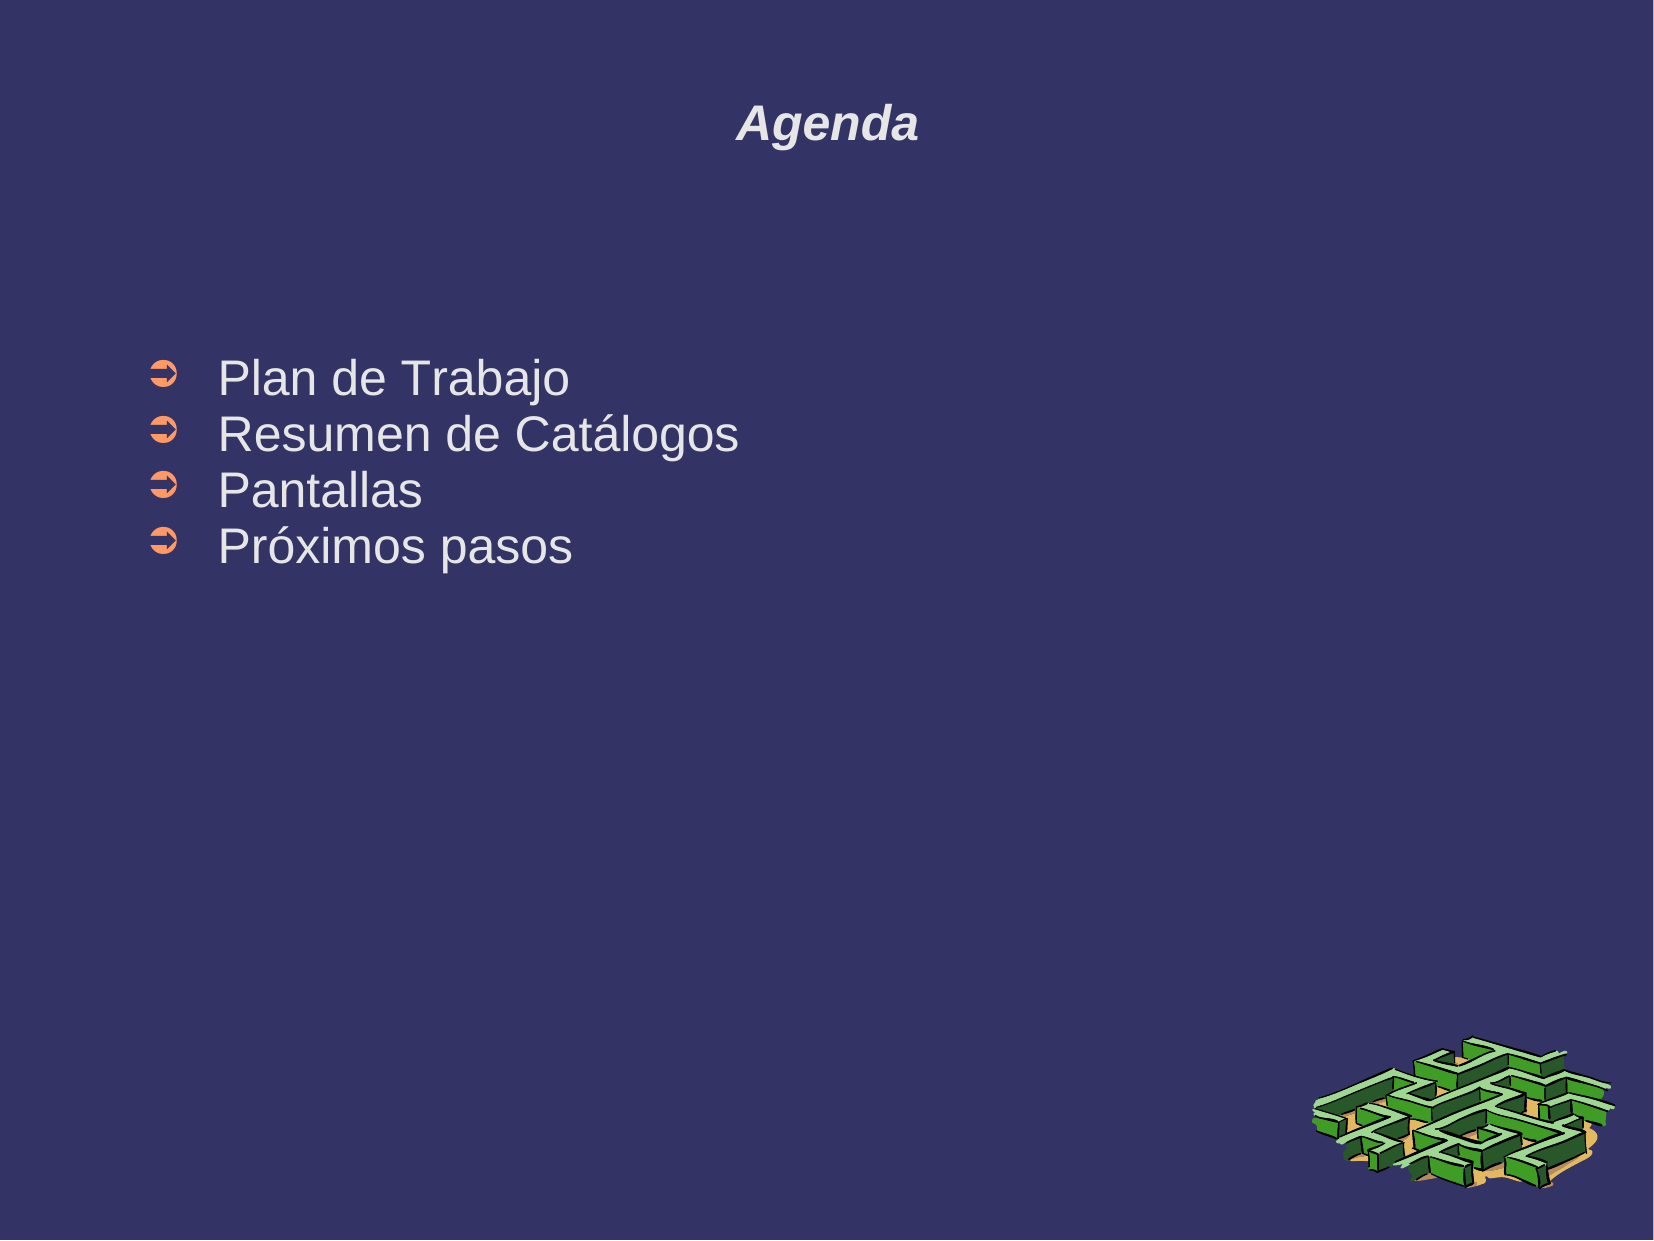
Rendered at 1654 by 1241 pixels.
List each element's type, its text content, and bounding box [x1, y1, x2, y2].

list Plan de Trabajo Resumen de Catálogos Pantallas Próximos pasos [134, 350, 1516, 1133]
title Agenda [121, 19, 1534, 227]
